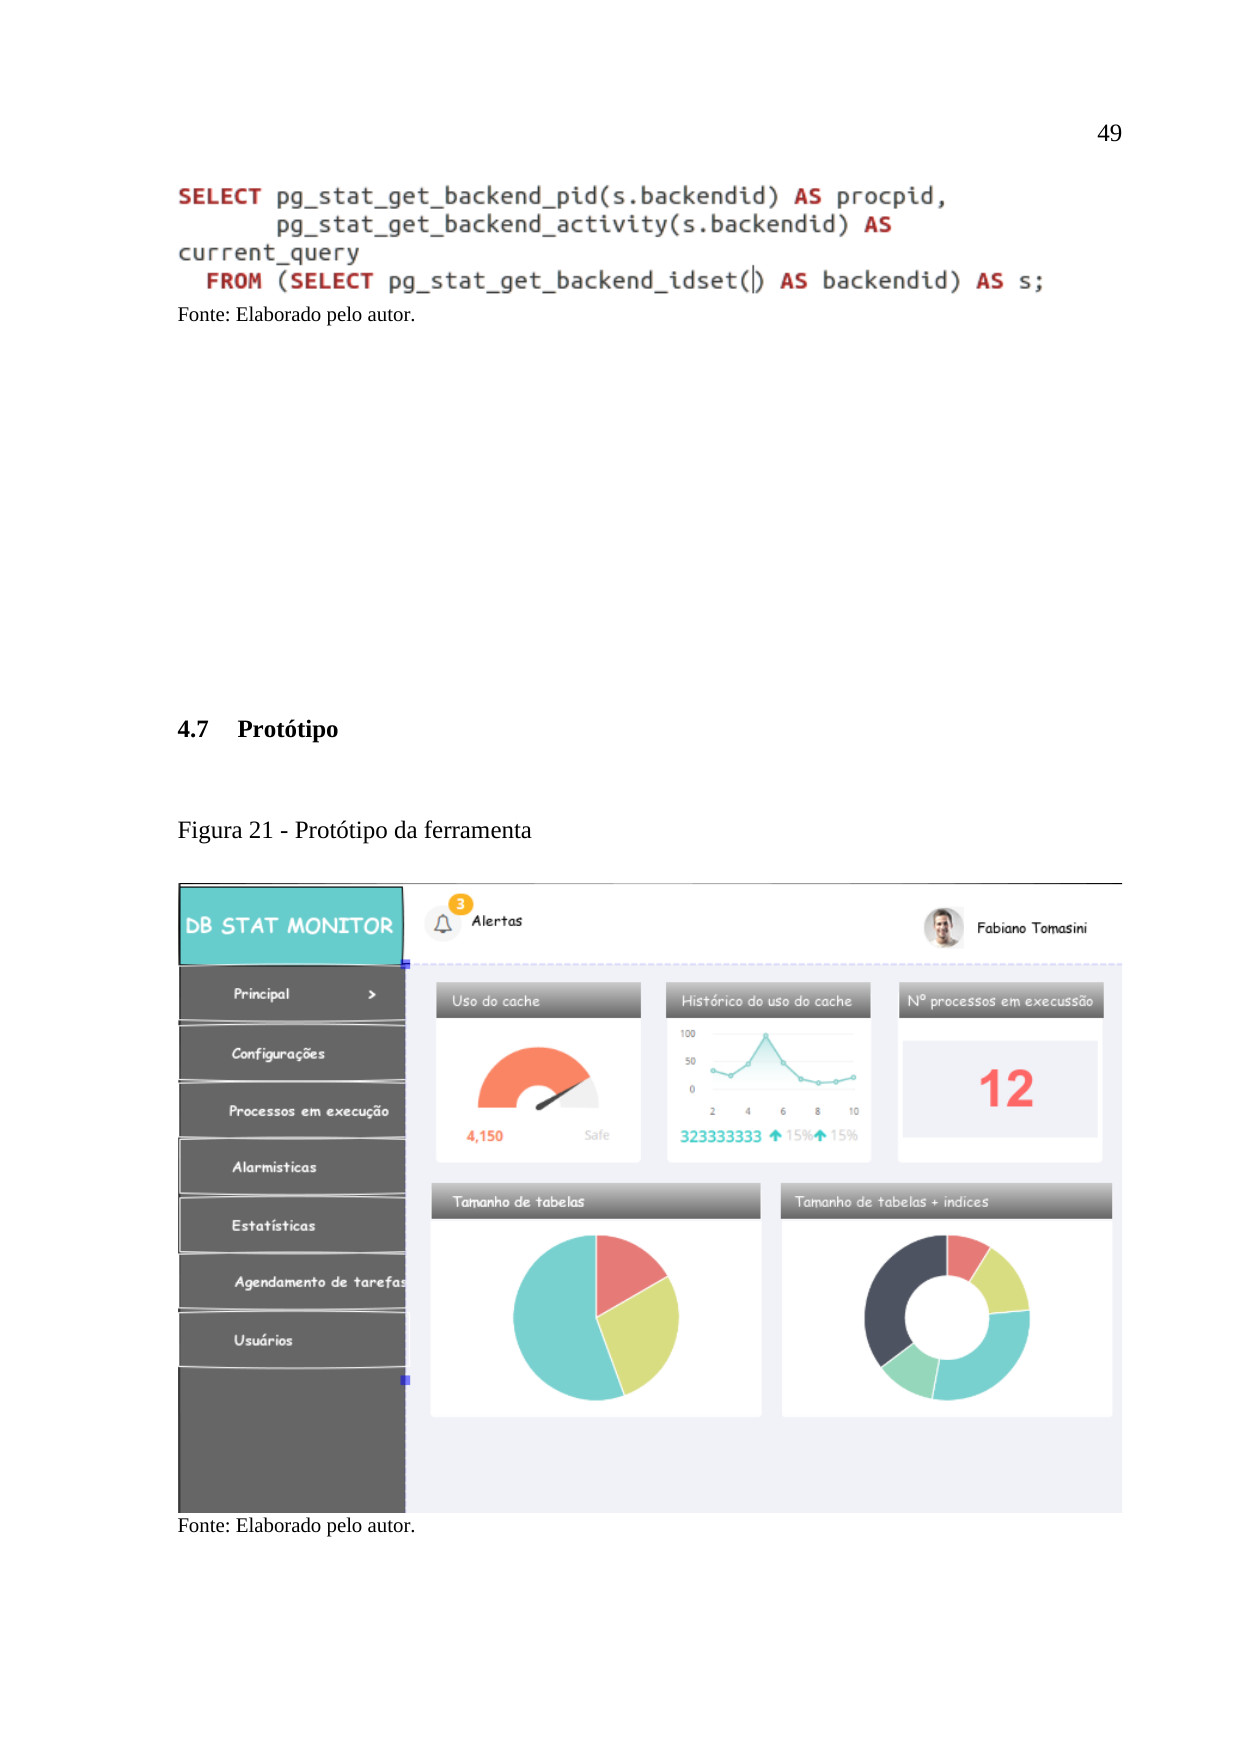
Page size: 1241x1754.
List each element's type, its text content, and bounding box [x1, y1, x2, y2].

list Protótipo [177, 714, 1122, 743]
picture [177, 176, 1123, 303]
list Fonte: Elaborado pelo autor. [142, 1513, 1122, 1537]
list Fonte: Elaborado pelo autor. [142, 303, 1122, 326]
list Figura 21 - Protótipo da ferramenta [177, 816, 1122, 844]
picture [177, 883, 1123, 1513]
